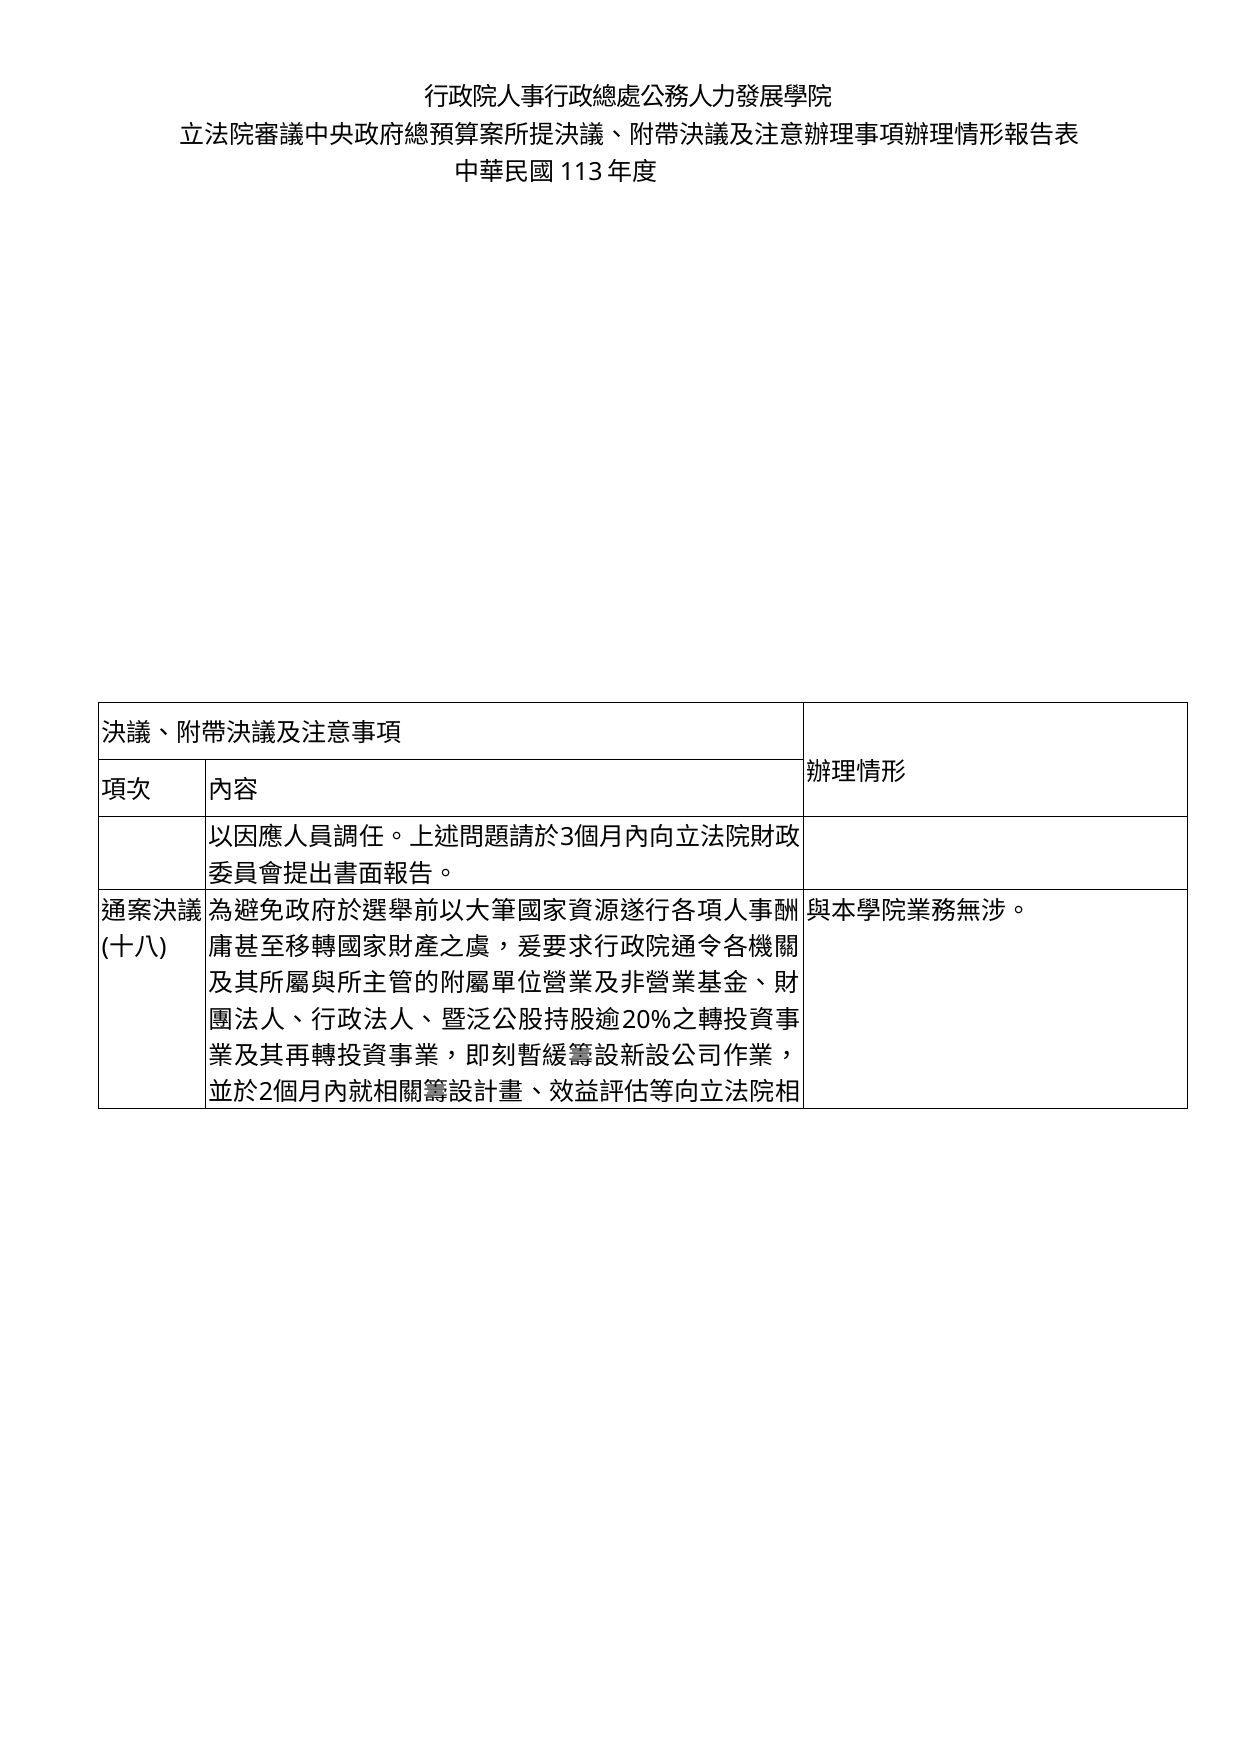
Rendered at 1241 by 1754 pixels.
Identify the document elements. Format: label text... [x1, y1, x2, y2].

table_cell 內容 [206, 760, 803, 816]
table_header 決議、附帶決議及注意事項 [99, 703, 803, 759]
table_cell [804, 817, 1187, 889]
table_cell 以因應人員調任。上述問題請於3個月內向立法院財政委員會提出書面報告。 [206, 817, 803, 889]
table_cell 與本學院業務無涉。 [804, 890, 1187, 1108]
table_cell 為避免政府於選舉前以大筆國家資源遂行各項人事酬庸甚至移轉國家財產之虞，爰要求行政院通令各機關及其所屬與所主管的附屬單位營業及非營業基金、財團法人、行政法人、暨泛公股持股逾20%之轉投資事業及其再轉投資事業，即刻暫緩籌設新設公司作業，並於2個月內就相關籌設計畫、效益評估等向立法院相 [206, 890, 803, 1108]
table_header 辦理情形 [804, 703, 1187, 816]
table_cell 項次 [99, 760, 205, 816]
table_cell [99, 817, 205, 889]
table_cell 通案決議(十八) [99, 890, 205, 1108]
